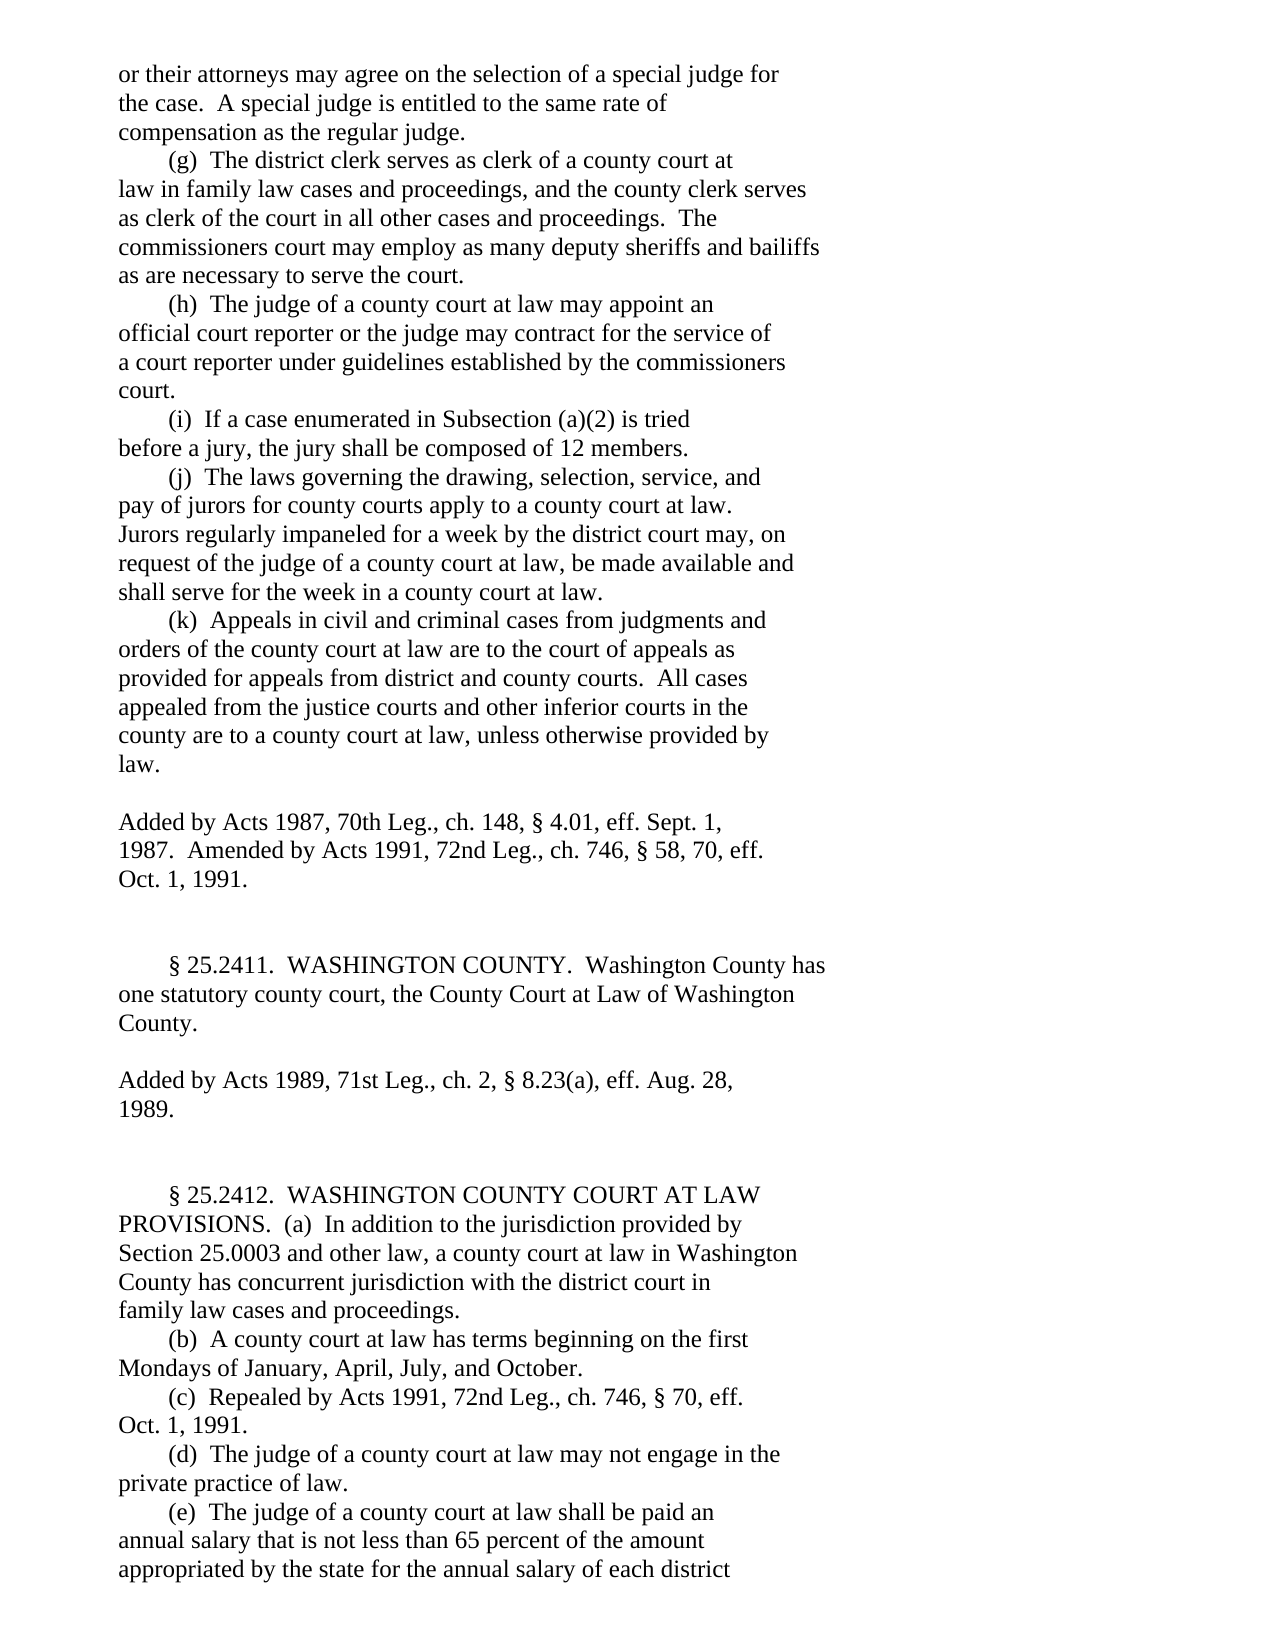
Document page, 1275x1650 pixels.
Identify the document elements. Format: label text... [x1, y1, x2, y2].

text pay of jurors for county courts apply to a county court at law. [118, 490, 1216, 519]
text annual salary that is not less than 65 percent of the amount [118, 1525, 1216, 1554]
text shall serve for the week in a county court at law. [118, 577, 1216, 605]
text Oct. 1, 1991. [118, 864, 1216, 893]
text court. [118, 375, 1216, 404]
text PROVISIONS. (a) In addition to the jurisdiction provided by [118, 1209, 1216, 1238]
text Mondays of January, April, July, and October. [118, 1353, 1216, 1382]
text County. [118, 1008, 1216, 1037]
text orders of the county court at law are to the court of appeals as [118, 634, 1216, 663]
text compensation as the regular judge. [118, 117, 1216, 145]
text (c) Repealed by Acts 1991, 72nd Leg., ch. 746, § 70, eff. [118, 1382, 1216, 1410]
text law. [118, 749, 1216, 778]
text (g) The district clerk serves as clerk of a county court at [118, 145, 1216, 174]
text (k) Appeals in civil and criminal cases from judgments and [118, 605, 1216, 634]
text a court reporter under guidelines established by the commissioners [118, 347, 1216, 375]
text or their attorneys may agree on the selection of a special judge for [118, 59, 1216, 88]
text § 25.2412. WASHINGTON COUNTY COURT AT LAW [118, 1180, 1216, 1209]
text request of the judge of a county court at law, be made available and [118, 548, 1216, 577]
text as are necessary to serve the court. [118, 260, 1216, 289]
text Added by Acts 1987, 70th Leg., ch. 148, § 4.01, eff. Sept. 1, [118, 807, 1216, 835]
text appropriated by the state for the annual salary of each district [118, 1554, 1216, 1583]
text (e) The judge of a county court at law shall be paid an [118, 1497, 1216, 1525]
text Added by Acts 1989, 71st Leg., ch. 2, § 8.23(a), eff. Aug. 28, [118, 1065, 1216, 1094]
text Jurors regularly impaneled for a week by the district court may, on [118, 519, 1216, 548]
text family law cases and proceedings. [118, 1295, 1216, 1324]
text (i) If a case enumerated in Subsection (a)(2) is tried [118, 404, 1216, 433]
text private practice of law. [118, 1468, 1216, 1497]
text Section 25.0003 and other law, a county court at law in Washington [118, 1238, 1216, 1267]
text one statutory county court, the County Court at Law of Washington [118, 979, 1216, 1008]
text the case. A special judge is entitled to the same rate of [118, 88, 1216, 117]
text as clerk of the court in all other cases and proceedings. The [118, 203, 1216, 232]
text Oct. 1, 1991. [118, 1410, 1216, 1439]
text appealed from the justice courts and other inferior courts in the [118, 692, 1216, 720]
text § 25.2411. WASHINGTON COUNTY. Washington County has [118, 950, 1216, 979]
text (b) A county court at law has terms beginning on the first [118, 1324, 1216, 1353]
text 1989. [118, 1094, 1216, 1123]
text (h) The judge of a county court at law may appoint an [118, 289, 1216, 318]
text commissioners court may employ as many deputy sheriffs and bailiffs [118, 232, 1216, 260]
text official court reporter or the judge may contract for the service of [118, 318, 1216, 347]
text provided for appeals from district and county courts. All cases [118, 663, 1216, 692]
text (d) The judge of a county court at law may not engage in the [118, 1439, 1216, 1468]
text county are to a county court at law, unless otherwise provided by [118, 720, 1216, 749]
text (j) The laws governing the drawing, selection, service, and [118, 462, 1216, 490]
text law in family law cases and proceedings, and the county clerk serves [118, 174, 1216, 203]
text 1987. Amended by Acts 1991, 72nd Leg., ch. 746, § 58, 70, eff. [118, 835, 1216, 864]
text County has concurrent jurisdiction with the district court in [118, 1267, 1216, 1295]
text before a jury, the jury shall be composed of 12 members. [118, 433, 1216, 462]
